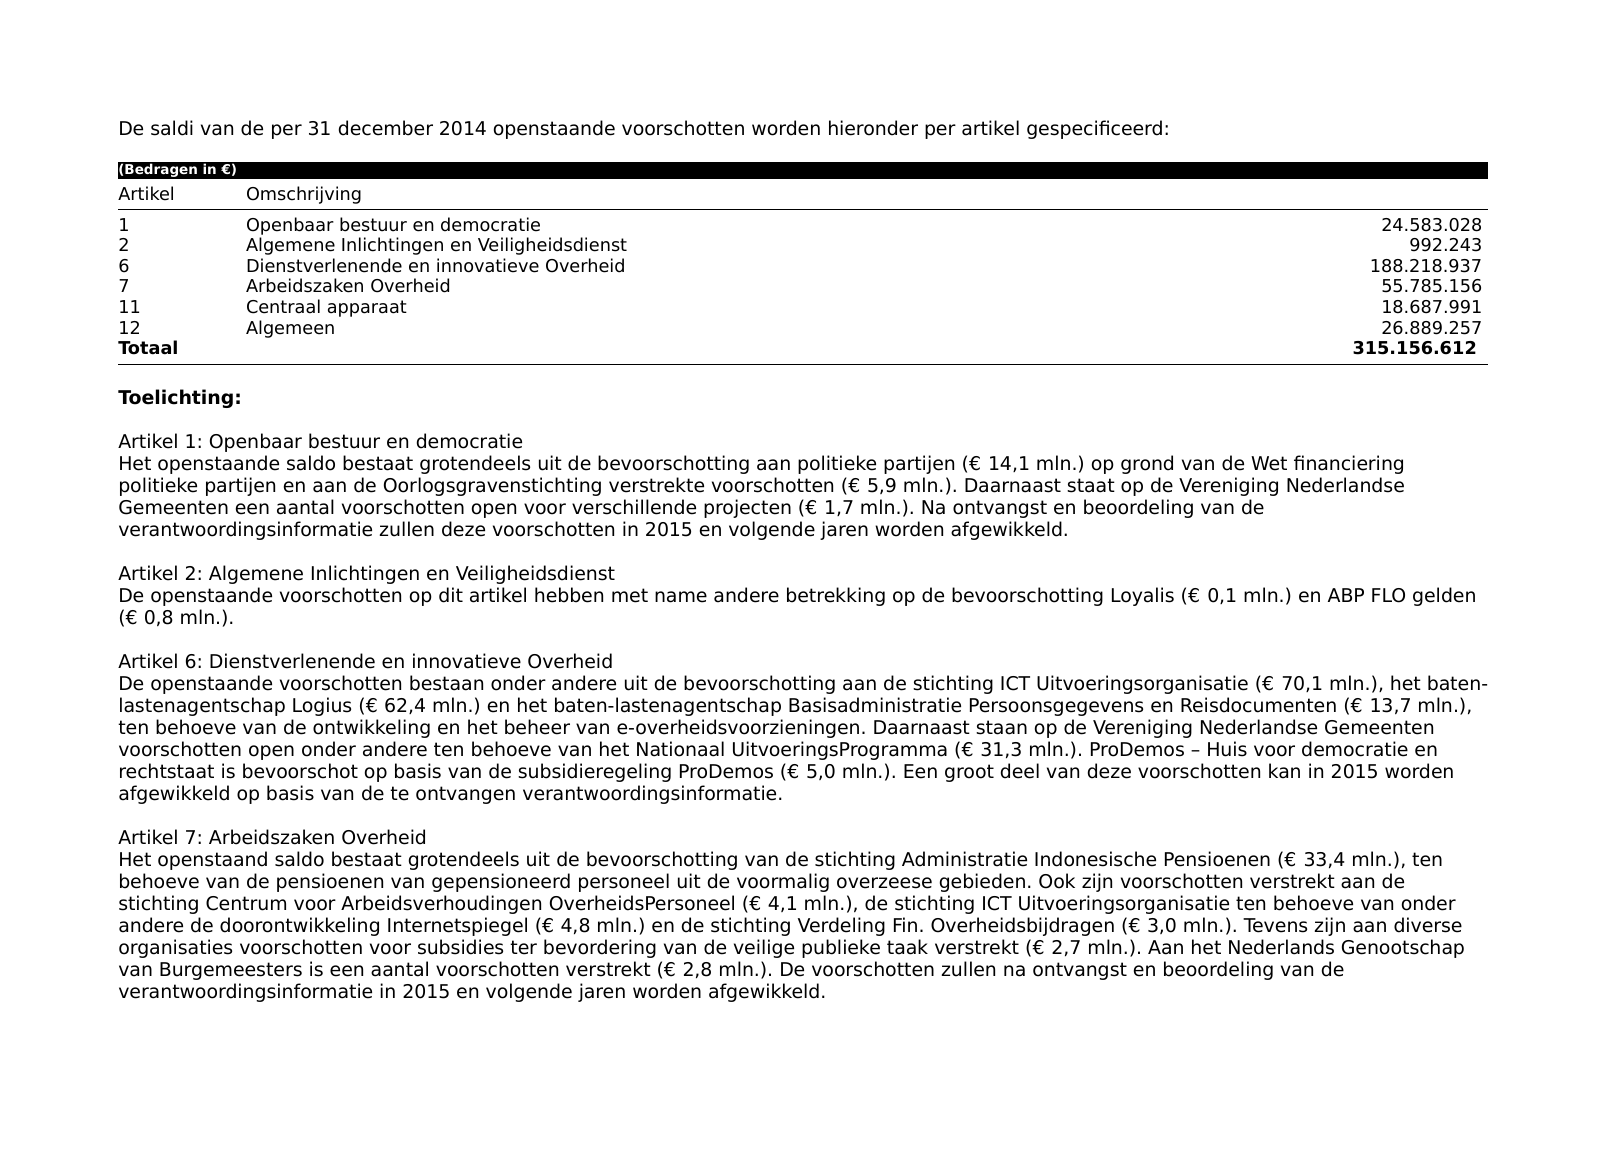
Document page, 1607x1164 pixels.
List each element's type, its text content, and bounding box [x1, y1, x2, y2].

table_cell Openbaar bestuur en democratie [240, 210, 1214, 235]
text Het openstaand saldo bestaat grotendeels uit de bevoorschotting van de stichting Administratie Indonesische Pensioenen (€ 33,4 mln.), ten behoeve van de pensioenen van gepensioneerd personeel uit de voormalig overzeese gebieden. Ook zijn voorschotten verstrekt aan de stichting Centrum voor Arbeidsverhoudingen OverheidsPersoneel (€ 4,1 mln.), de stichting ICT Uitvoeringsorganisatie ten behoeve van onder andere de doorontwikkeling Internetspiegel (€ 4,8 mln.) en de stichting Verdeling Fin. Overheidsbijdragen (€ 3,0 mln.). Tevens zijn aan diverse organisaties voorschotten voor subsidies ter bevordering van de veilige publieke taak verstrekt (€ 2,7 mln.). Aan het Nederlands Genootschap van Burgemeesters is een aantal voorschotten verstrekt (€ 2,8 mln.). De voorschotten zullen na ontvangst en beoordeling van de verantwoordingsinformatie in 2015 en volgende jaren worden afgewikkeld. [118, 849, 1488, 1003]
table_cell 7 [118, 276, 240, 297]
table_cell 26.889.257 [1214, 318, 1488, 338]
subtitle Toelichting: [118, 387, 1488, 409]
table_cell 1 [118, 210, 240, 235]
table_cell 315.156.612 [1214, 338, 1488, 363]
text Artikel 1: Openbaar bestuur en democratie [118, 431, 1488, 453]
table_cell 24.583.028 [1214, 210, 1488, 235]
table_cell [1214, 179, 1488, 209]
text Artikel 6: Dienstverlenende en innovatieve Overheid [118, 651, 1488, 673]
table_cell 12 [118, 318, 240, 338]
table_cell 11 [118, 297, 240, 318]
table_cell Totaal [118, 338, 1214, 363]
table_cell 2 [118, 235, 240, 256]
table_header (Bedragen in €) [118, 162, 1488, 178]
text Artikel 7: Arbeidszaken Overheid [118, 827, 1488, 849]
text De saldi van de per 31 december 2014 openstaande voorschotten worden hieronder per artikel gespecificeerd: [118, 118, 1488, 140]
table_cell 188.218.937 [1214, 256, 1488, 276]
table_cell Centraal apparaat [240, 297, 1214, 318]
text Het openstaande saldo bestaat grotendeels uit de bevoorschotting aan politieke partijen (€ 14,1 mln.) op grond van de Wet financiering politieke partijen en aan de Oorlogsgravenstichting verstrekte voorschotten (€ 5,9 mln.). Daarnaast staat op de Vereniging Nederlandse Gemeenten een aantal voorschotten open voor verschillende projecten (€ 1,7 mln.). Na ontvangst en beoordeling van de verantwoordingsinformatie zullen deze voorschotten in 2015 en volgende jaren worden afgewikkeld. [118, 453, 1488, 541]
text Artikel 2: Algemene Inlichtingen en Veiligheidsdienst [118, 563, 1488, 585]
table_cell 18.687.991 [1214, 297, 1488, 318]
table_cell 6 [118, 256, 240, 276]
table_cell Algemeen [240, 318, 1214, 338]
table_cell Arbeidszaken Overheid [240, 276, 1214, 297]
table_cell Algemene Inlichtingen en Veiligheidsdienst [240, 235, 1214, 256]
table_cell 992.243 [1214, 235, 1488, 256]
text De openstaande voorschotten bestaan onder andere uit de bevoorschotting aan de stichting ICT Uitvoeringsorganisatie (€ 70,1 mln.), het baten-lastenagentschap Logius (€ 62,4 mln.) en het baten-lastenagentschap Basisadministratie Persoonsgegevens en Reisdocumenten (€ 13,7 mln.), ten behoeve van de ontwikkeling en het beheer van e-overheidsvoorzieningen. Daarnaast staan op de Vereniging Nederlandse Gemeenten voorschotten open onder andere ten behoeve van het Nationaal UitvoeringsProgramma (€ 31,3 mln.). ProDemos – Huis voor democratie en rechtstaat is bevoorschot op basis van de subsidieregeling ProDemos (€ 5,0 mln.). Een groot deel van deze voorschotten kan in 2015 worden afgewikkeld op basis van de te ontvangen verantwoordingsinformatie. [118, 673, 1488, 805]
table_cell Omschrijving [240, 179, 1214, 209]
table_cell 55.785.156 [1214, 276, 1488, 297]
text De openstaande voorschotten op dit artikel hebben met name andere betrekking op de bevoorschotting Loyalis (€ 0,1 mln.) en ABP FLO gelden (€ 0,8 mln.). [118, 585, 1488, 629]
table_cell Dienstverlenende en innovatieve Overheid [240, 256, 1214, 276]
table_cell Artikel [118, 179, 240, 209]
